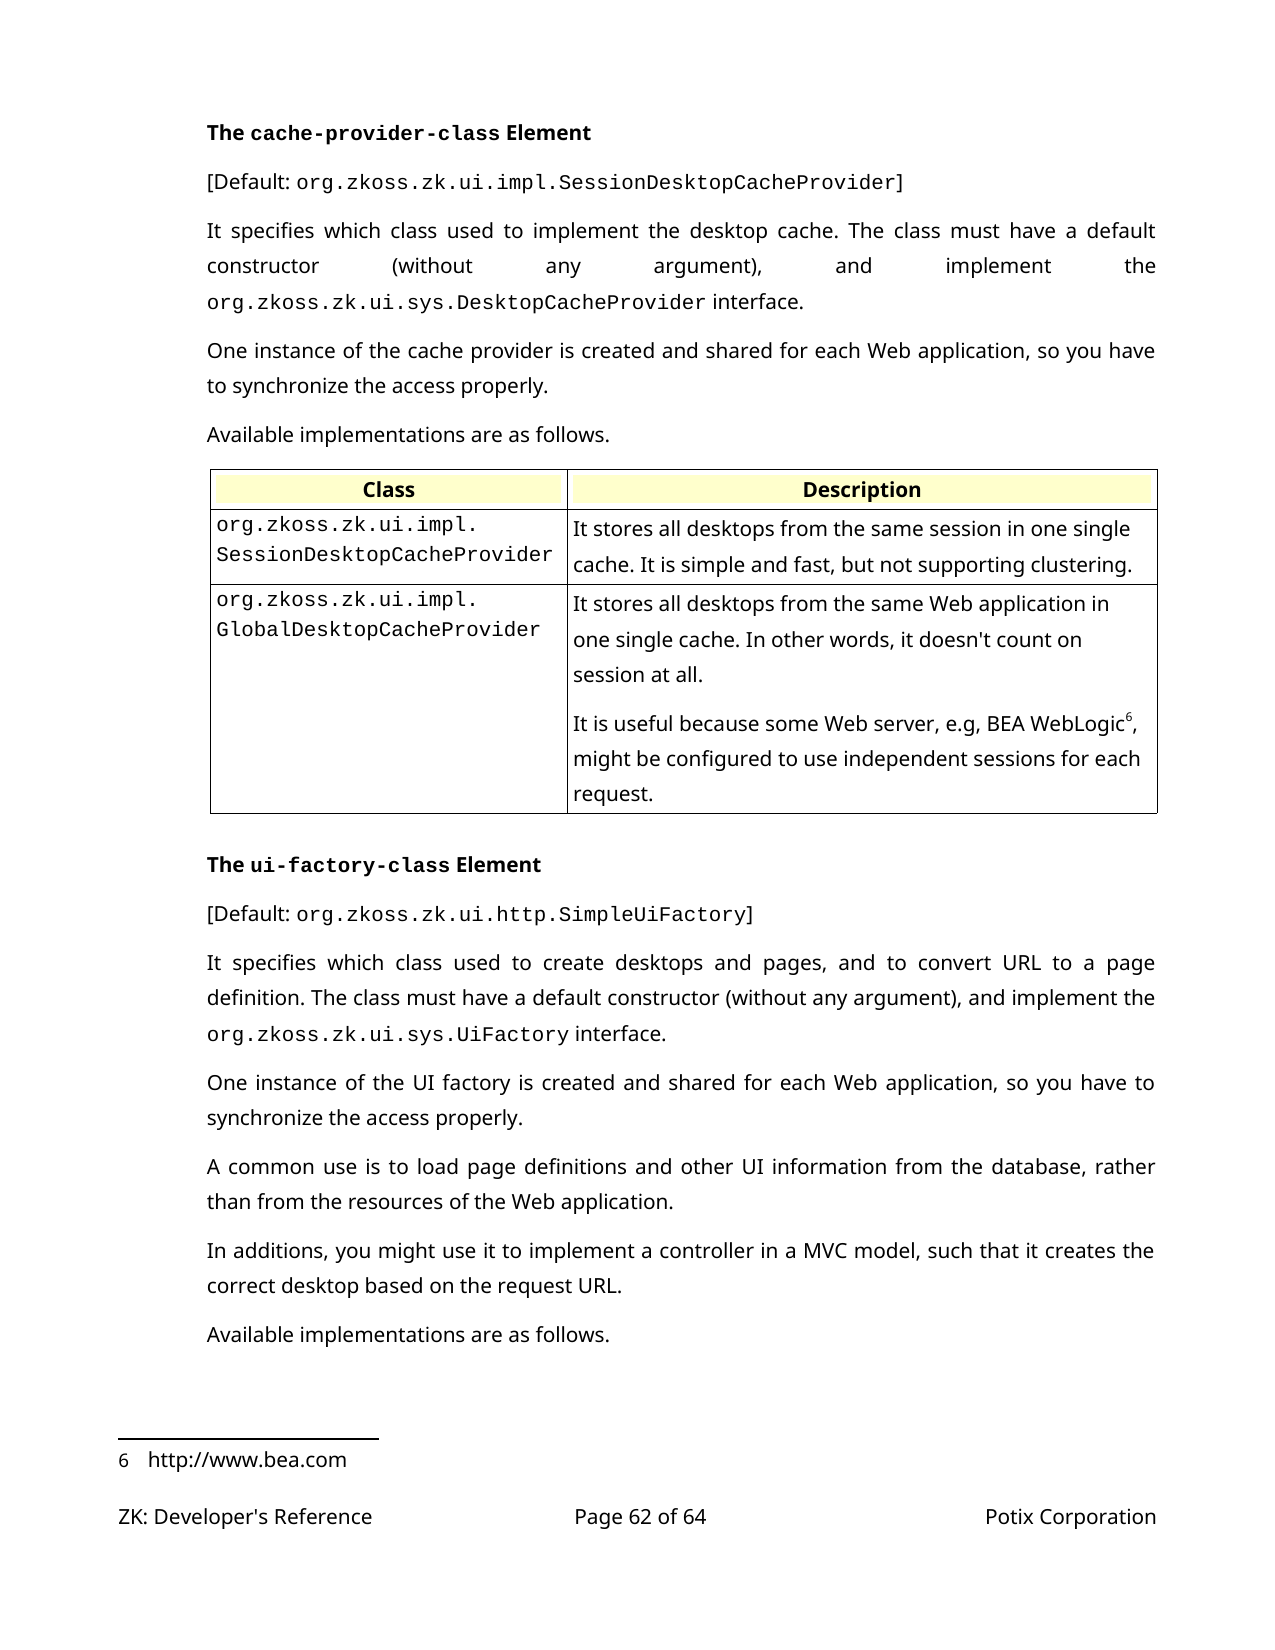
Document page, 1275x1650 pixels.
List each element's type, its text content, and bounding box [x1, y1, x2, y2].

text It specifies which class used to create desktops and pages, and to convert URL to a page definition. The class must have a default constructor (without any argument), and implement the org.zkoss.zk.ui.sys.UiFactory interface. [207, 948, 1157, 1047]
table_cell It stores all desktops from the same Web application in one single cache. In other words, it doesn't count on session at all. It is useful because some Web server, e.g, BEA WebLogic, might be configured to use independent sessions for each request. [568, 585, 1157, 813]
text [Default: org.zkoss.zk.ui.http.SimpleUiFactory] [207, 899, 1157, 928]
table_cell org.zkoss.zk.ui.impl. SessionDesktopCacheProvider [211, 510, 567, 584]
text [Default: org.zkoss.zk.ui.impl.SessionDesktopCacheProvider] [207, 167, 1157, 196]
text A common use is to load page definitions and other UI information from the database, rather than from the resources of the Web application. [207, 1152, 1157, 1215]
table_cell org.zkoss.zk.ui.impl. GlobalDesktopCacheProvider [211, 585, 567, 813]
subtitle The ui-factory-class Element [207, 850, 1157, 878]
text Available implementations are as follows. [207, 420, 1157, 448]
table_cell It stores all desktops from the same session in one single cache. It is simple and fast, but not supporting clustering. [568, 510, 1157, 584]
text Available implementations are as follows. [207, 1320, 1157, 1348]
table_header Class [211, 470, 567, 509]
text In additions, you might use it to implement a controller in a MVC model, such that it creates the correct desktop based on the request URL. [207, 1236, 1157, 1299]
text One instance of the UI factory is created and shared for each Web application, so you have to synchronize the access properly. [207, 1068, 1157, 1131]
subtitle The cache-provider-class Element [207, 118, 1157, 147]
table_header Description [568, 470, 1157, 509]
text One instance of the cache provider is created and shared for each Web application, so you have to synchronize the access properly. [207, 336, 1157, 399]
text It specifies which class used to implement the desktop cache. The class must have a default constructor (without any argument), and implement the org.zkoss.zk.ui.sys.DesktopCacheProvider interface. [207, 216, 1157, 315]
